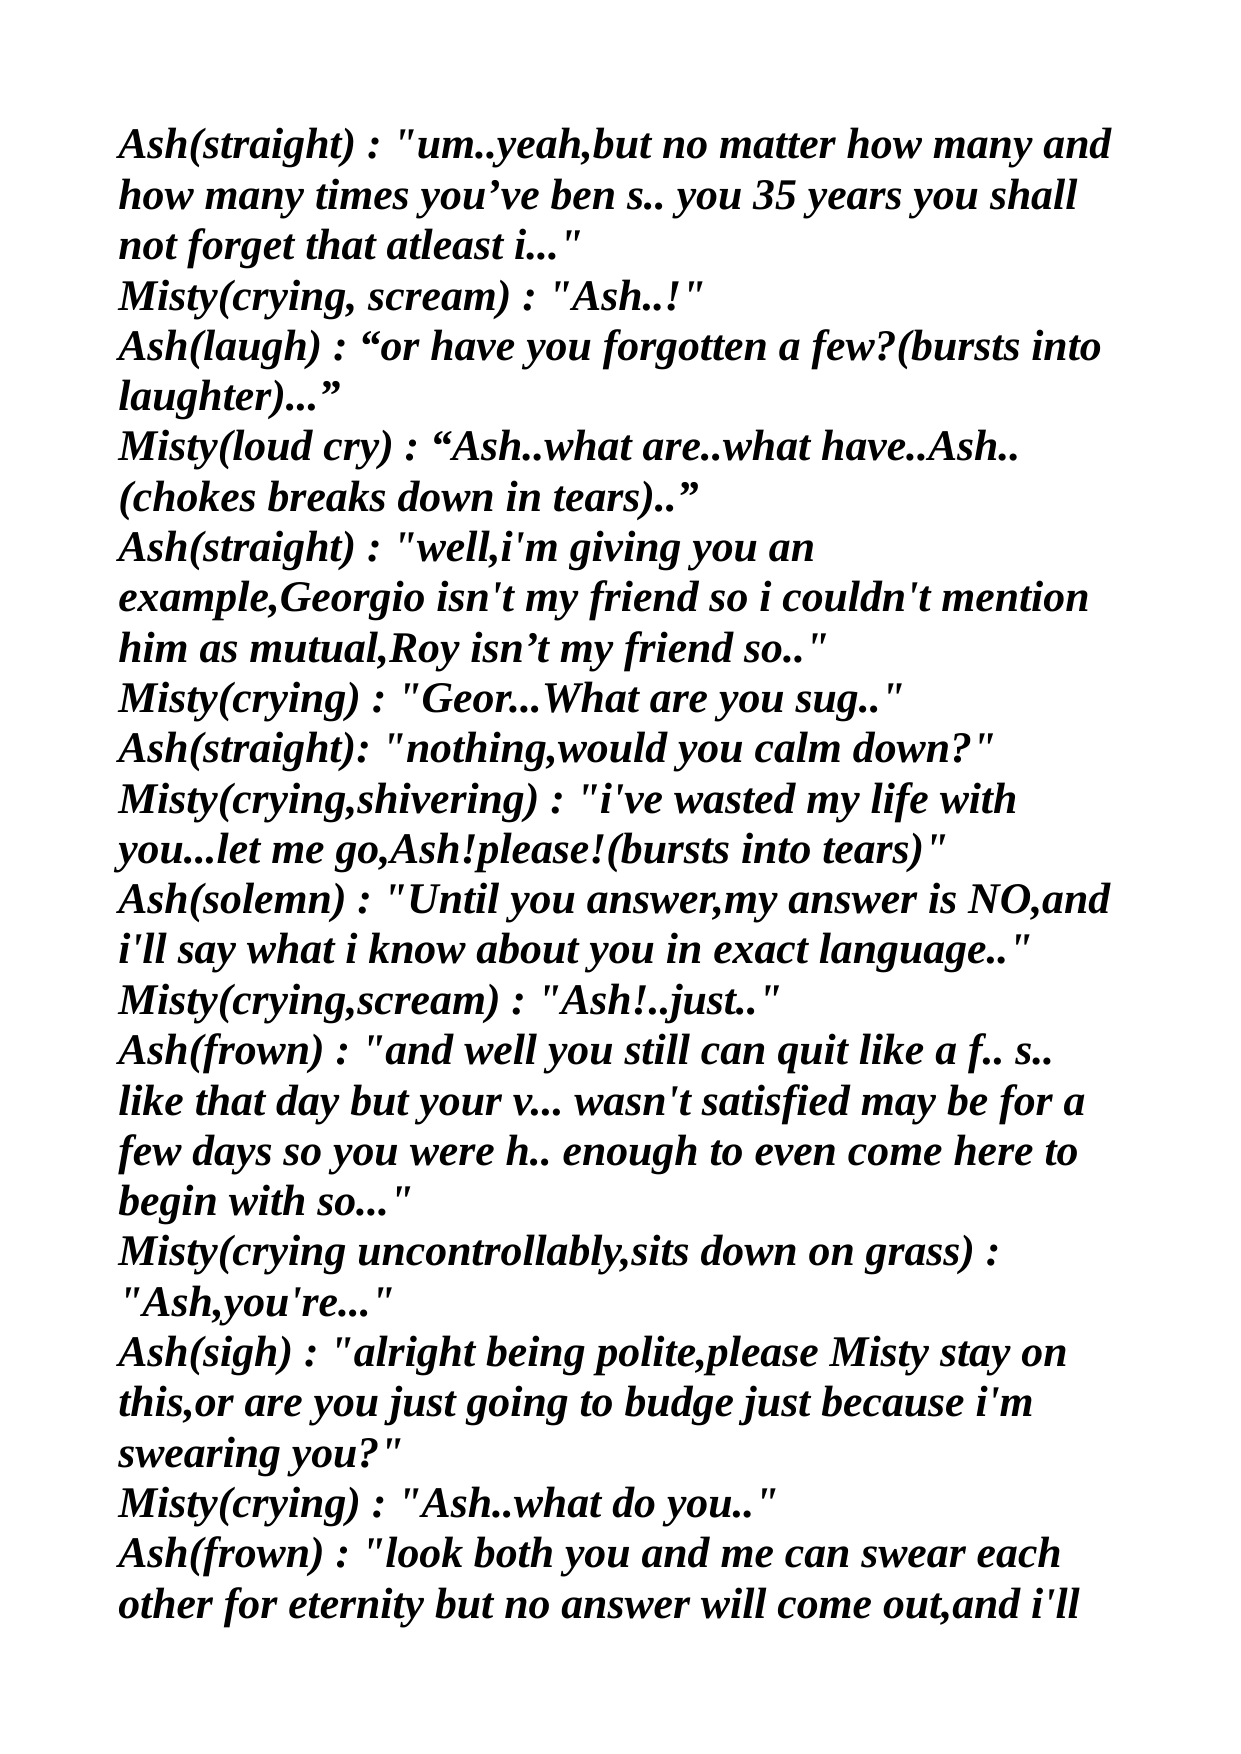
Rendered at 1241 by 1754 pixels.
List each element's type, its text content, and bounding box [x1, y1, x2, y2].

text Ash(solemn) : "Until you answer,my answer is NO,and i'll say what i know about you in exact language.." [118, 873, 1122, 973]
text Misty(crying) : "Ash..what do you.." [118, 1477, 1122, 1527]
text Ash(straight) : "well,i'm giving you an example,Georgio isn't my friend so i couldn't mention him as mutual,Roy isn’t my friend so.." [118, 521, 1122, 672]
text Misty(crying, scream) : "Ash..!" [118, 269, 1122, 319]
text Misty(crying,shivering) : "i've wasted my life with you...let me go,Ash!please!(bursts into tears)" [118, 772, 1122, 873]
text Ash(straight) : "um..yeah,but no matter how many and how many times you’ve ben s.. you 35 years you shall not forget that atleast i..." [118, 118, 1122, 269]
text Misty(crying) : "Geor...What are you sug.." [118, 672, 1122, 722]
text Ash(frown) : "and well you still can quit like a f.. s.. like that day but your v... wasn't satisfied may be for a few days so you were h.. enough to even come here to begin with so..." [118, 1024, 1122, 1225]
text Ash(laugh) : “or have you forgotten a few?(bursts into laughter)...” [118, 319, 1122, 420]
text Misty(loud cry) : “Ash..what are..what have..Ash..(chokes breaks down in tears)..” [118, 420, 1122, 521]
text Ash(straight): "nothing,would you calm down?" [118, 722, 1122, 772]
text Misty(crying,scream) : "Ash!..just.." [118, 973, 1122, 1024]
text Ash(frown) : "look both you and me can swear each other for eternity but no answer will come out,and i'll [118, 1527, 1122, 1627]
text Misty(crying uncontrollably,sits down on grass) : [118, 1225, 1122, 1275]
text Ash(sigh) : "alright being polite,please Misty stay on this,or are you just going to budge just because i'm swearing you?" [118, 1326, 1122, 1477]
text "Ash,you're..." [118, 1275, 1122, 1326]
